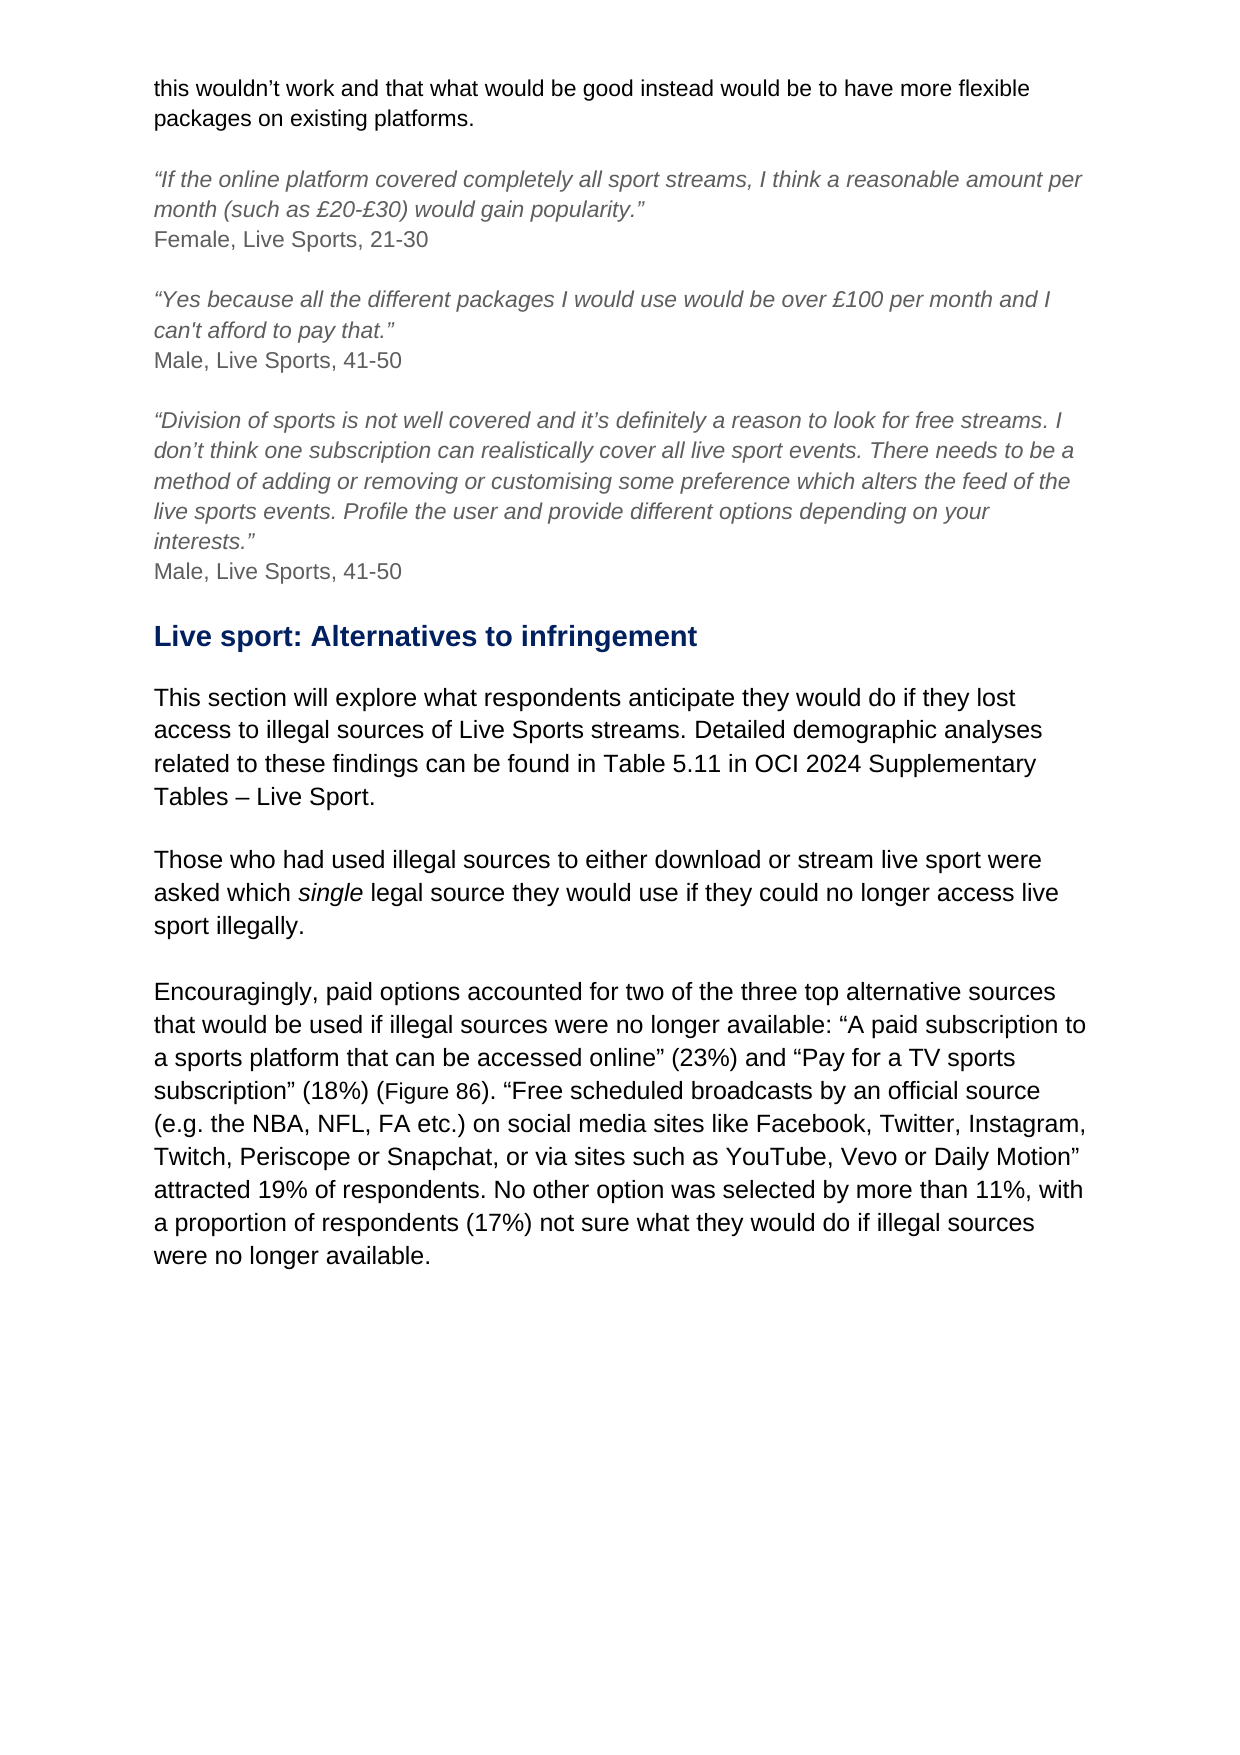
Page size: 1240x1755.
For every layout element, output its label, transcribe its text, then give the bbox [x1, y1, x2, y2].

text “Yes because all the different packages I would use would be over £100 per month and I can't afford to pay that.” [153, 286, 1089, 343]
text “Division of sports is not well covered and it’s definitely a reason to look for free streams. I don’t think one subscription can realistically cover all live sport events. There needs to be a method of adding or removing or customising some preference which alters the feed of the live sports events. Profile the user and provide different options depending on your interests.” [153, 407, 1089, 554]
text Female, Live Sports, 21-30 [153, 226, 1089, 252]
text this wouldn’t work and that what would be good instead would be to have more flexible packages on existing platforms. [153, 75, 1089, 132]
text “If the online platform covered completely all sport streams, I think a reasonable amount per month (such as £20-£30) would gain popularity.” [153, 166, 1089, 222]
text Encouragingly, paid options accounted for two of the three top alternative sources that would be used if illegal sources were no longer available: “A paid subscription to a sports platform that can be accessed online” (23%) and “Pay for a TV sports subscription” (18%) (Figure 86). “Free scheduled broadcasts by an official source (e.g. the NBA, NFL, FA etc.) on social media sites like Facebook, Twitter, Instagram, Twitch, Periscope or Snapchat, or via sites such as YouTube, Vevo or Daily Motion” attracted 19% of respondents. No other option was selected by more than 11%, with a proportion of respondents (17%) not sure what they would do if illegal sources were no longer available. [153, 977, 1089, 1270]
text Male, Live Sports, 41-50 [153, 558, 1089, 585]
text Those who had used illegal sources to either download or stream live sport were asked which single legal source they would use if they could no longer access live sport illegally. [153, 845, 1089, 939]
subtitle Live sport: Alternatives to infringement [153, 619, 1089, 652]
text This section will explore what respondents anticipate they would do if they lost access to illegal sources of Live Sports streams. Detailed demographic analyses related to these findings can be found in Table 5.11 in OCI 2024 Supplementary Tables – Live Sport. [153, 682, 1089, 810]
text Male, Live Sports, 41-50 [153, 347, 1089, 373]
